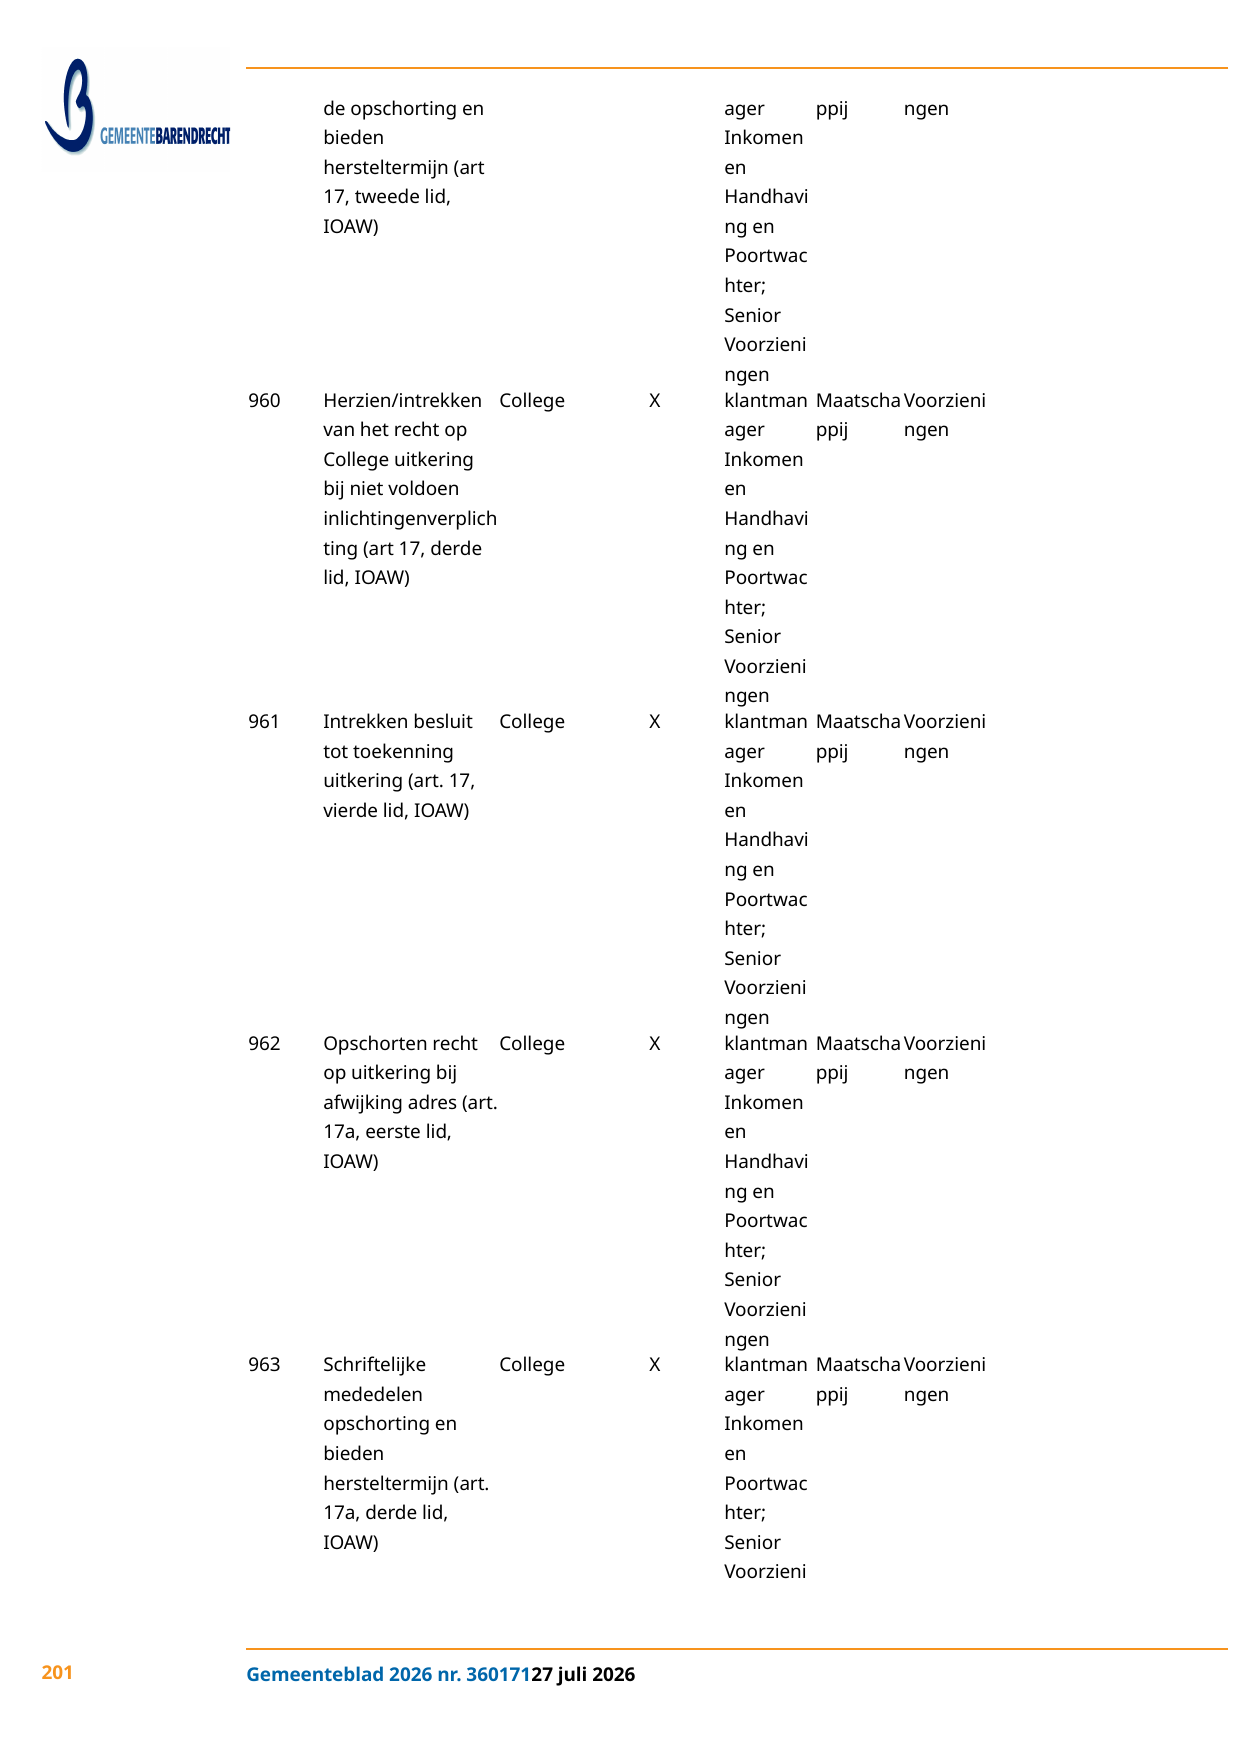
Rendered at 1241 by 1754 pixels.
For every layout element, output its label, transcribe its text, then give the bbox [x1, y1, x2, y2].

table_cell College [499, 708, 574, 1030]
table_cell Maatschappij [816, 1351, 904, 1584]
table_cell X [649, 1351, 724, 1584]
table_cell klantmanager Inkomen en Handhaving en Poortwachter; Senior Voorzieningen [724, 1030, 816, 1351]
table_cell klantmanager Inkomen en Handhaving en Poortwachter; Senior Voorzieningen [724, 387, 816, 708]
table_cell Opschorten recht op uitkering bij afwijking adres (art. 17a, eerste lid, IOAW) [323, 1030, 499, 1351]
table_cell 961 [248, 708, 323, 1030]
table_cell [248, 95, 323, 387]
table_cell [992, 708, 1152, 1030]
table_cell [992, 95, 1152, 387]
table_cell de opschorting en bieden hersteltermijn (art 17, tweede lid, IOAW) [323, 95, 499, 387]
table_cell X [649, 387, 724, 708]
table_cell [574, 1351, 649, 1584]
picture [41, 47, 231, 172]
table_cell [992, 387, 1152, 708]
table_cell [649, 95, 724, 387]
table_cell X [649, 708, 724, 1030]
table_cell 963 [248, 1351, 323, 1584]
table_cell Voorzieningen [904, 708, 992, 1030]
table_cell Intrekken besluit tot toekenning uitkering (art. 17, vierde lid, IOAW) [323, 708, 499, 1030]
table_cell [574, 95, 649, 387]
table_cell Voorzieningen [904, 1030, 992, 1351]
table_cell Maatschappij [816, 708, 904, 1030]
table_cell X [649, 1030, 724, 1351]
table_cell ngen [904, 95, 992, 387]
table_cell [499, 95, 574, 387]
table_cell [574, 387, 649, 708]
table_cell klantmanager Inkomen en Poortwachter; Senior Voorzieni [724, 1351, 816, 1584]
table_cell Maatschappij [816, 1030, 904, 1351]
table_cell Schriftelijke mededelen opschorting en bieden hersteltermijn (art. 17a, derde lid, IOAW) [323, 1351, 499, 1584]
table_cell [574, 708, 649, 1030]
table_cell College [499, 387, 574, 708]
table_cell ppij [816, 95, 904, 387]
table_cell 962 [248, 1030, 323, 1351]
table_cell [574, 1030, 649, 1351]
table_cell Voorzieningen [904, 387, 992, 708]
table_cell ager Inkomen en Handhaving en Poortwachter; Senior Voorzieningen [724, 95, 816, 387]
table_cell College [499, 1351, 574, 1584]
table_cell Voorzieningen [904, 1351, 992, 1584]
table_cell 960 [248, 387, 323, 708]
table_cell [992, 1351, 1152, 1584]
table_cell [992, 1030, 1152, 1351]
table_cell College [499, 1030, 574, 1351]
table_cell klantmanager Inkomen en Handhaving en Poortwachter; Senior Voorzieningen [724, 708, 816, 1030]
table_cell Maatschappij [816, 387, 904, 708]
table_cell Herzien/intrekken van het recht op College uitkering bij niet voldoen inlichtingenverplichting (art 17, derde lid, IOAW) [323, 387, 499, 708]
